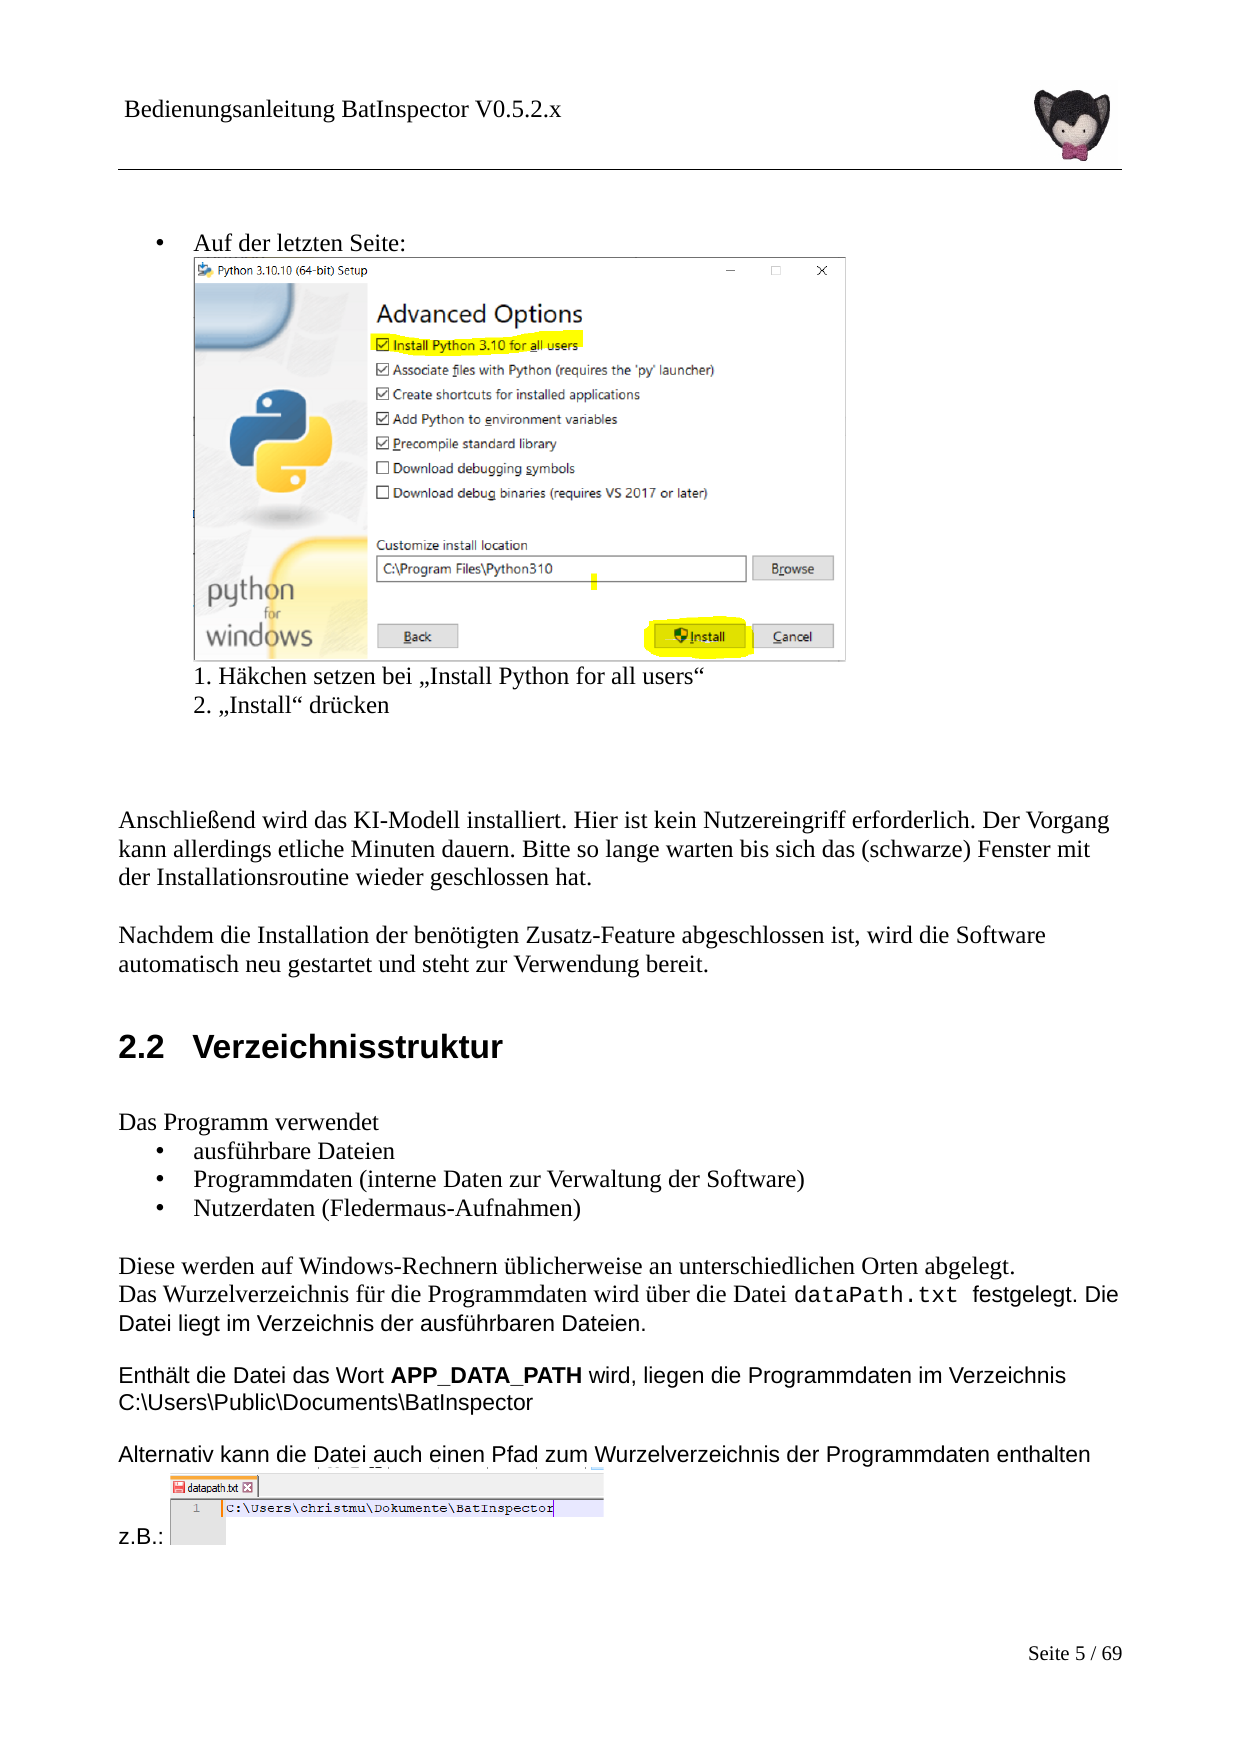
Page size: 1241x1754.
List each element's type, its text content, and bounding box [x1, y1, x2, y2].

subtitle Verzeichnisstruktur [118, 1027, 1122, 1066]
text Nachdem die Installation der benötigten Zusatz-Feature abgeschlossen ist, wird die Software automatisch neu gestartet und steht zur Verwendung bereit. [118, 920, 1122, 977]
list Nutzerdaten (Fledermaus-Aufnahmen) [156, 1193, 1122, 1251]
list ausführbare Dateien [156, 1136, 1122, 1164]
text Anschließend wird das KI-Modell installiert. Hier ist kein Nutzereingriff erforderlich. Der Vorgang kann allerdings etliche Minuten dauern. Bitte so lange warten bis sich das (schwarze) Fenster mit der Installationsroutine wieder geschlossen hat. [118, 805, 1122, 891]
text Das Programm verwendet [118, 1107, 1122, 1136]
text C:\Users\Public\Documents\BatInspector [118, 1389, 1122, 1415]
text Alternativ kann die Datei auch einen Pfad zum Wurzelverzeichnis der Programmdaten enthalten z.B.: [118, 1441, 1122, 1549]
picture [193, 257, 846, 662]
list Programmdaten (interne Daten zur Verwaltung der Software) [156, 1164, 1122, 1193]
text Diese werden auf Windows-Rechnern üblicherweise an unterschiedlichen Orten abgelegt. [118, 1251, 1122, 1279]
list Auf der letzten Seite: 1. Häkchen setzen bei „Install Python for all users“ 2. „Install“ drücken [156, 228, 1122, 719]
picture [1030, 80, 1119, 169]
picture [170, 1467, 604, 1545]
text Enthält die Datei das Wort APP_DATA_PATH wird, liegen die Programmdaten im Verzeichnis [118, 1362, 1122, 1389]
text Das Wurzelverzeichnis für die Programmdaten wird über die Datei dataPath.txt festgelegt. Die Datei liegt im Verzeichnis der ausführbaren Dateien. [118, 1279, 1122, 1336]
